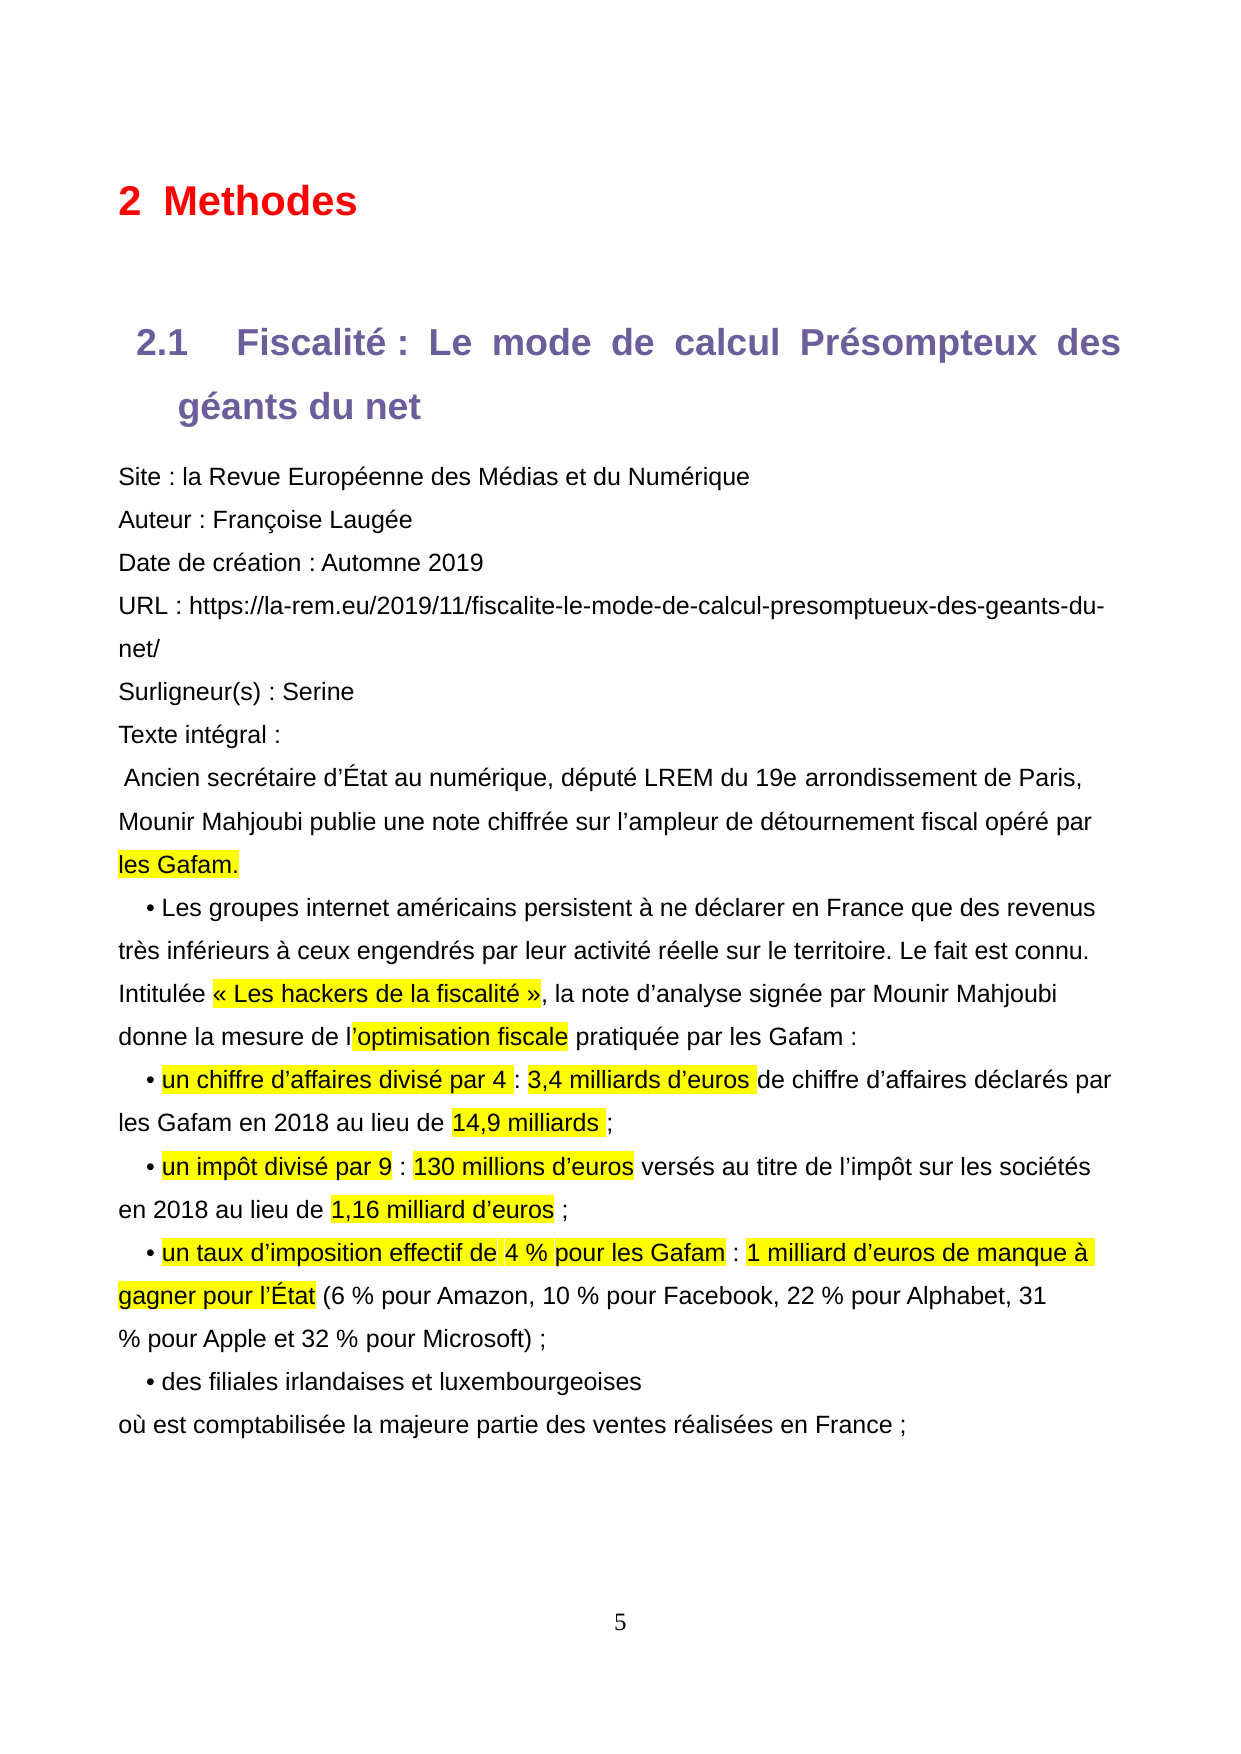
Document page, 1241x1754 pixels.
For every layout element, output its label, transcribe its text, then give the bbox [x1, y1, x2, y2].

text • un chiffre d’affaires divisé par 4 : 3,4 milliards d’euros de chiffre d’affaires déclarés par les Gafam en 2018 au lieu de 14,9 milliards ; [118, 1065, 1122, 1137]
text Ancien secrétaire d’État au numérique, député LREM du 19e arrondissement de Paris, Mounir Mahjoubi publie une note chiffrée sur l’ampleur de détournement fiscal opéré par les Gafam. [118, 763, 1122, 878]
text • un taux d’imposition effectif de 4 % pour les Gafam : 1 milliard d’euros de manque à gagner pour l’État (6 % pour Amazon, 10 % pour Facebook, 22 % pour Alphabet, 31 % pour Apple et 32 % pour Microsoft) ; [118, 1238, 1122, 1353]
text URL : https://la-rem.eu/2019/11/fiscalite-le-mode-de-calcul-presomptueux-des-geants-du-net/ [118, 591, 1122, 663]
text • Les groupes internet américains persistent à ne déclarer en France que des revenus très inférieurs à ceux engendrés par leur activité réelle sur le territoire. Le fait est connu. Intitulée « Les hackers de la fiscalité », la note d’analyse signée par Mounir Mahjoubi donne la mesure de l’optimisation fiscale pratiquée par les Gafam : [118, 893, 1122, 1051]
subtitle Methodes [118, 176, 1122, 224]
subtitle Fiscalité : Le mode de calcul Présompteux des géants du net [136, 320, 1122, 427]
text Surligneur(s) : Serine [118, 677, 1122, 706]
text Auteur : Françoise Laugée [118, 504, 1122, 533]
text Date de création : Automne 2019 [118, 548, 1122, 576]
text • un impôt divisé par 9 : 130 millions d’euros versés au titre de l’impôt sur les sociétés en 2018 au lieu de 1,16 milliard d’euros ; [118, 1151, 1122, 1223]
text Texte intégral : [118, 720, 1122, 749]
text • des filiales irlandaises et luxembourgeoises où est comptabilisée la majeure partie des ventes réalisées en France ; [118, 1367, 1122, 1439]
text Site : la Revue Européenne des Médias et du Numérique [118, 461, 1122, 490]
